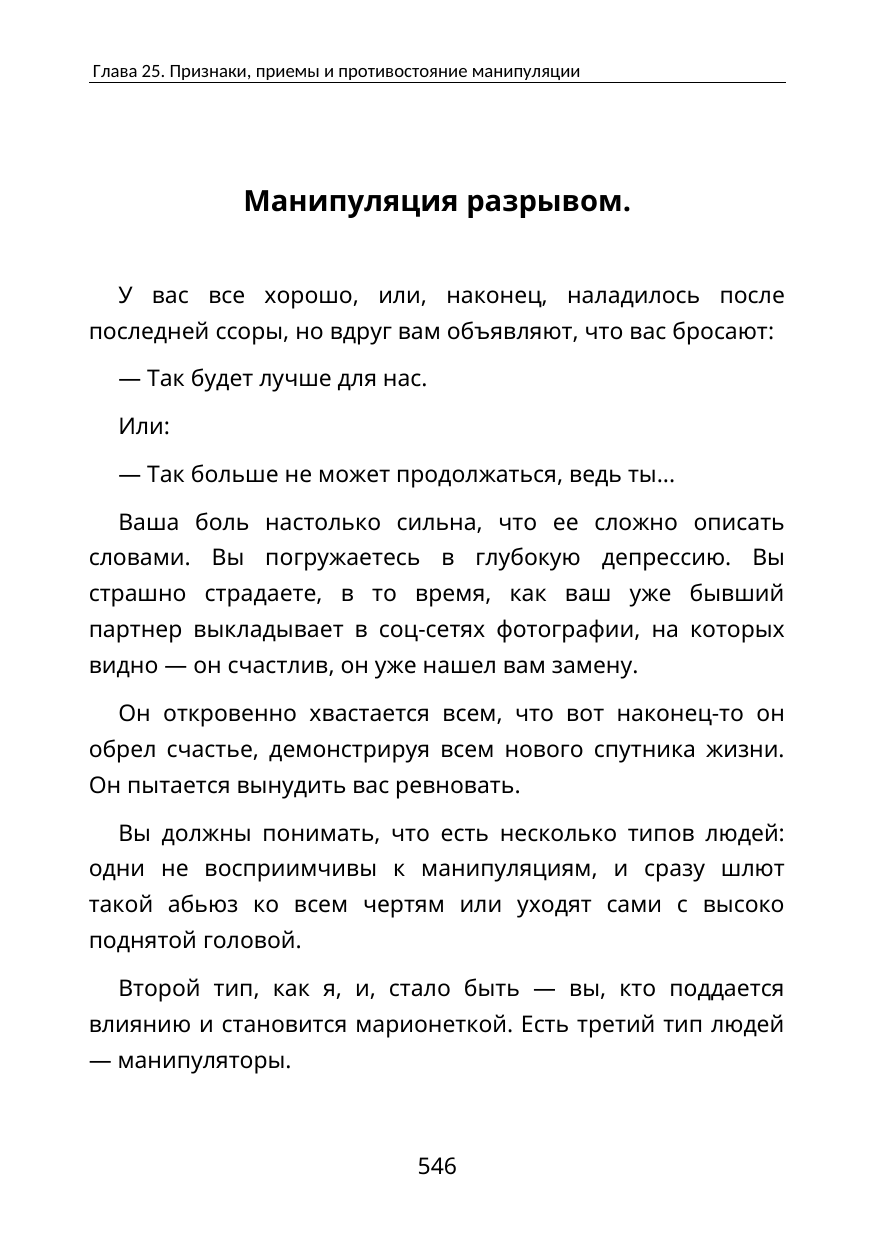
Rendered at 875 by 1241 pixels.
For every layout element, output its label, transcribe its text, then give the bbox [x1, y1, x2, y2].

subtitle Манипуляция разрывом. [88, 177, 786, 219]
text У вас все хорошо, или, наконец, наладилось после последней ссоры, но вдруг вам объявляют, что вас бросают: [88, 279, 786, 346]
text Он откровенно хвастается всем, что вот наконец-то он обрел счастье, демонстрируя всем нового спутника жизни. Он пытается вынудить вас ревновать. [88, 697, 786, 800]
text Или: [88, 410, 786, 441]
text Второй тип, как я, и, стало быть — вы, кто поддается влиянию и становится марионеткой. Есть третий тип людей — манипуляторы. [88, 972, 786, 1075]
text — Так будет лучше для нас. [88, 362, 786, 393]
text Ваша боль настолько сильна, что ее сложно описать словами. Вы погружаетесь в глубокую депрессию. Вы страшно страдаете, в то время, как ваш уже бывший партнер выкладывает в соц-сетях фотографии, на которых видно — он счастлив, он уже нашел вам замену. [88, 505, 786, 680]
text — Так больше не может продолжаться, ведь ты... [88, 458, 786, 489]
text Вы должны понимать, что есть несколько типов людей: одни не восприимчивы к манипуляциям, и сразу шлют такой абьюз ко всем чертям или уходят сами с высоко поднятой головой. [88, 816, 786, 956]
